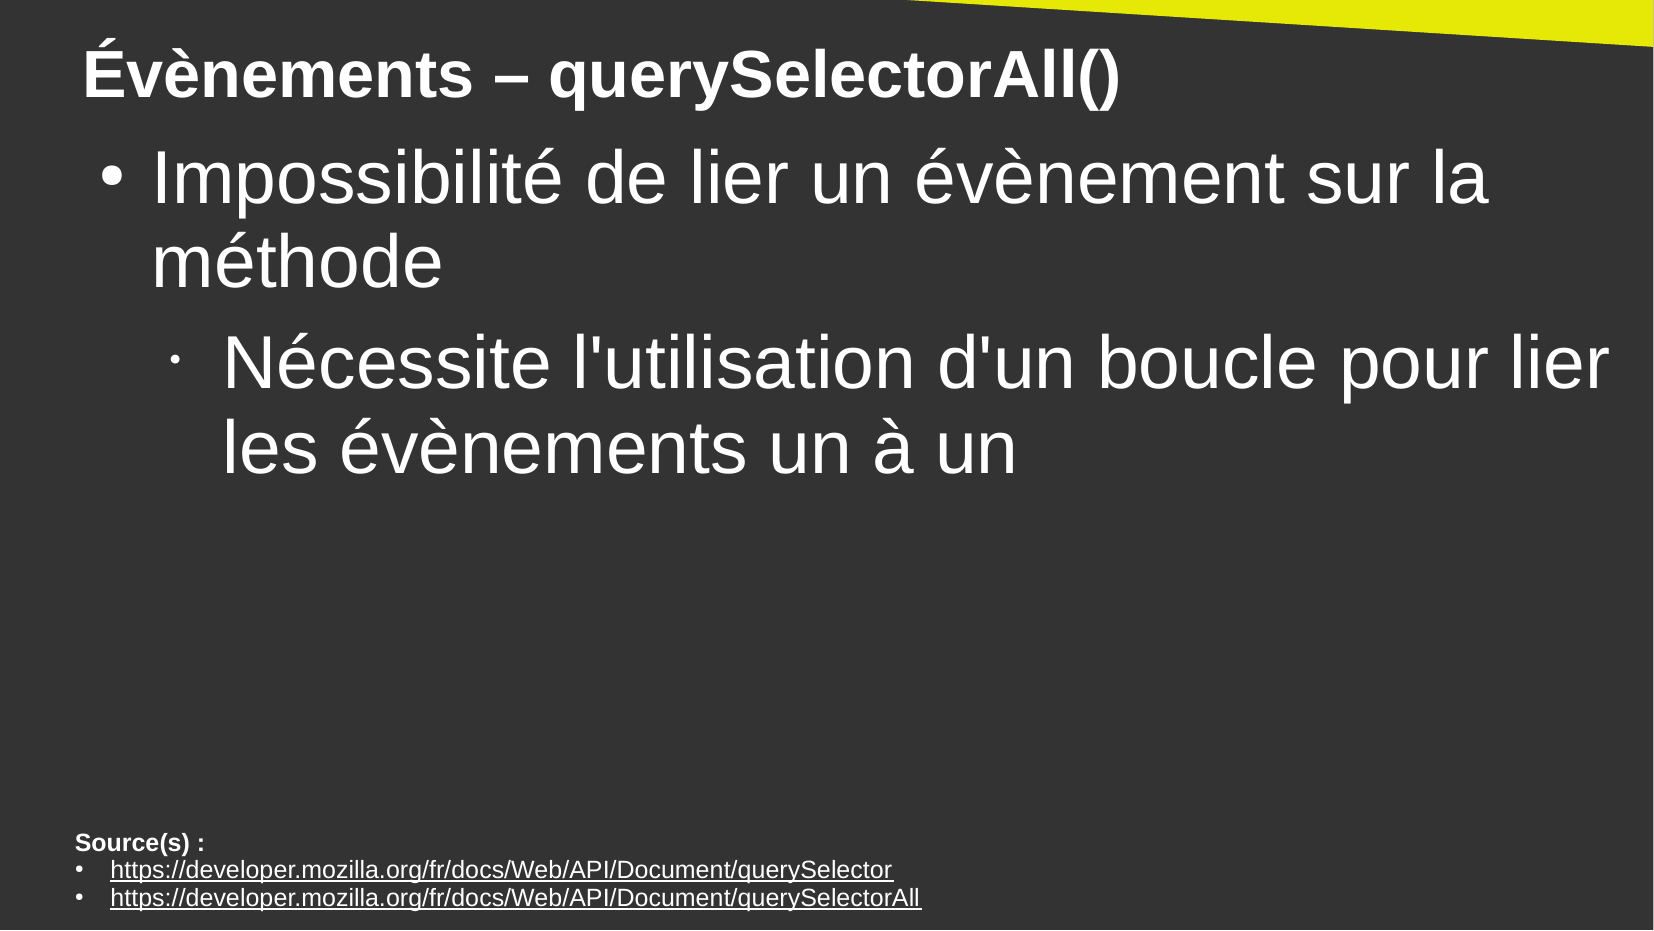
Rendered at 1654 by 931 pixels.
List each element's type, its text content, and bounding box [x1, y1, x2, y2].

list Impossibilité de lier un évènement sur la méthode Nécessite l'utilisation d'un boucle pour lier les évènements un à un [80, 135, 1620, 544]
title Évènements – querySelectorAll() [82, 37, 1571, 114]
text_box Source(s) : https://developer.mozilla.org/fr/docs/Web/API/Document/querySelector https://developer.mozilla.org/fr/docs/Web/API/Document/querySelectorAll [60, 820, 1583, 920]
text_box [906, 0, 1654, 47]
